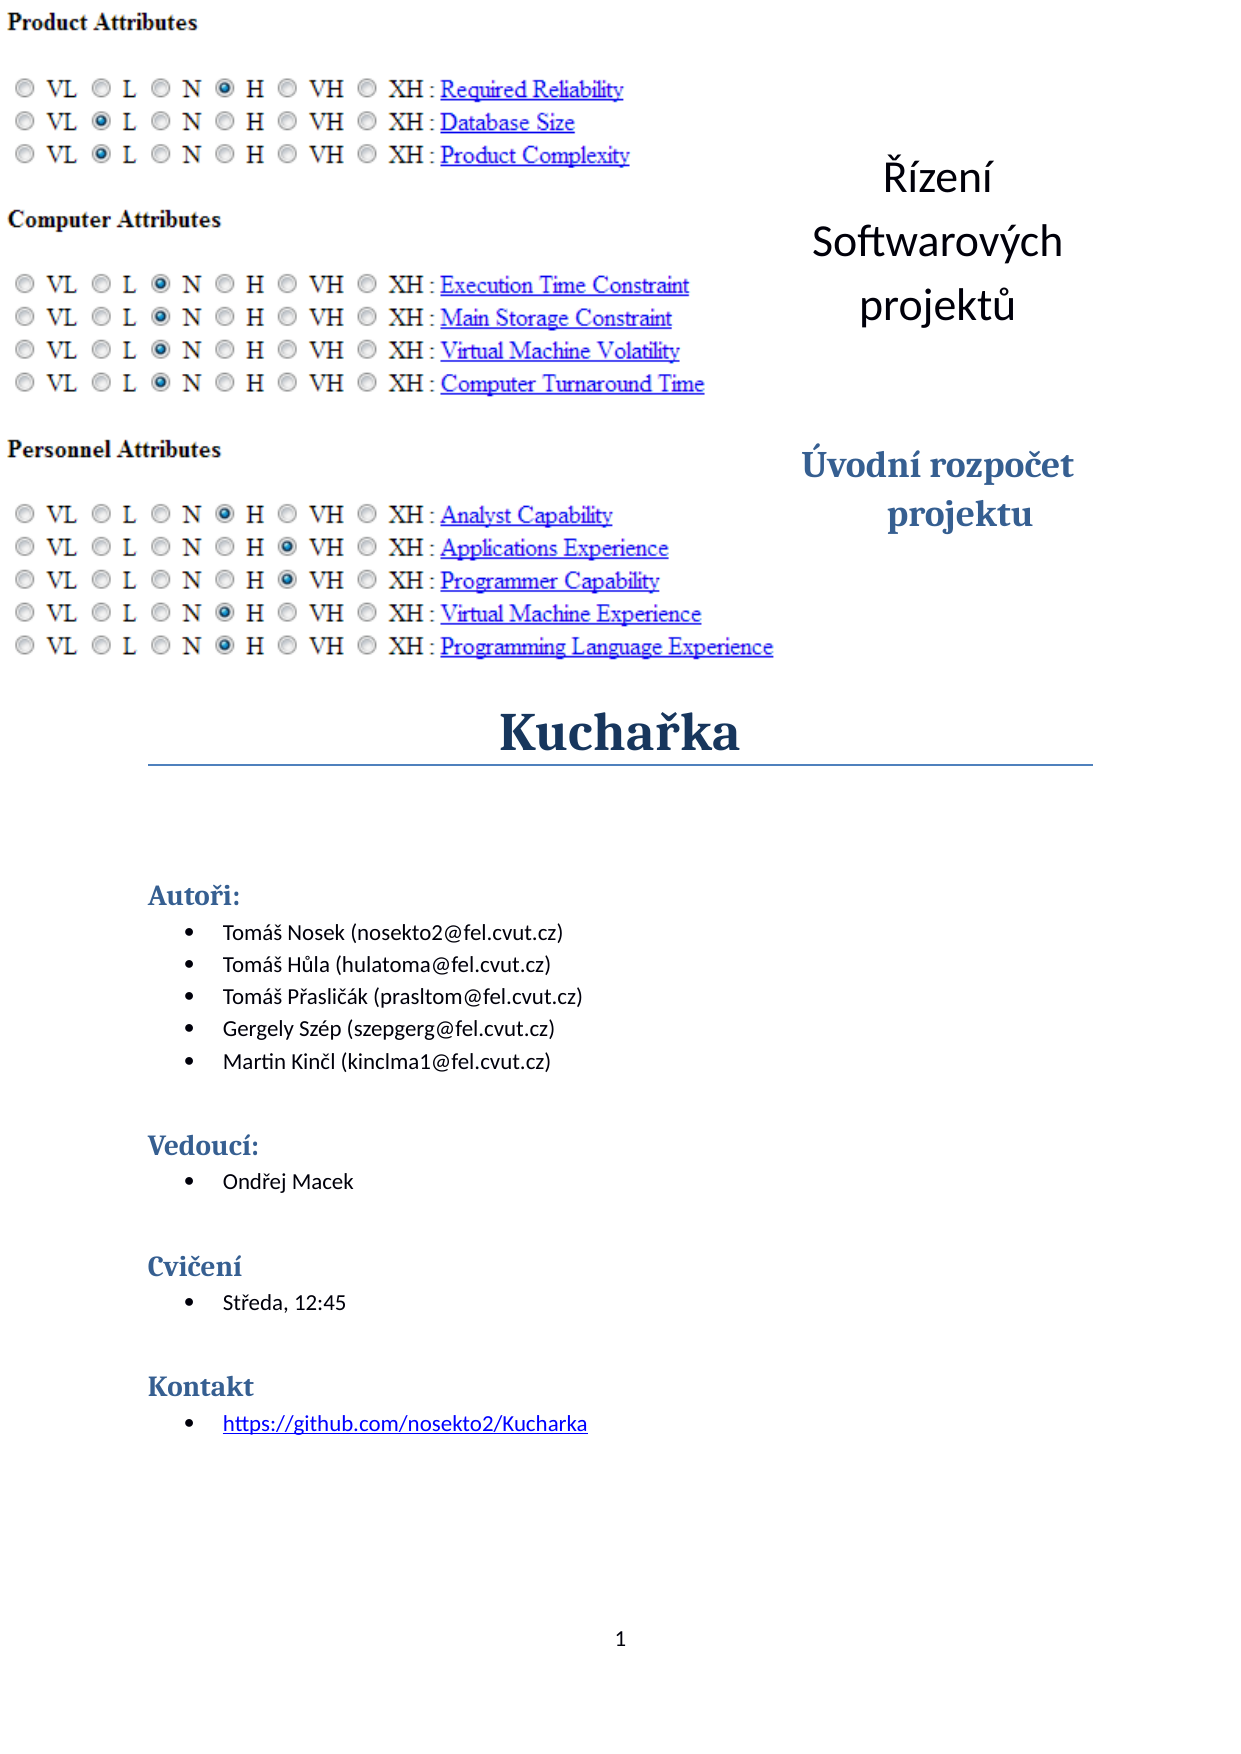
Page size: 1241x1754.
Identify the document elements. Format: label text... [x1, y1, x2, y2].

list Středa, 12:45 [185, 1288, 1093, 1316]
subtitle Kontakt [148, 1370, 1093, 1404]
list Ondřej Macek [185, 1167, 1093, 1196]
title Kuchařka [148, 702, 1093, 764]
subtitle Vedoucí: [148, 1129, 1093, 1162]
list Tomáš Přasličák (prasltom@fel.cvut.cz) [185, 982, 1093, 1010]
subtitle Autoři: [148, 879, 1093, 913]
subtitle Cvičení [148, 1250, 1093, 1283]
list Martin Kinčl (kinclma1@fel.cvut.cz) [185, 1047, 1093, 1075]
list https://github.com/nosekto2/Kucharka [185, 1409, 1093, 1437]
list Gergely Szép (szepgerg@fel.cvut.cz) [185, 1014, 1093, 1043]
picture [0, 0, 783, 675]
text Řízení Softwarových projektů [783, 148, 1093, 332]
list Tomáš Nosek (nosekto2@fel.cvut.cz) [185, 918, 1093, 946]
subtitle Úvodní rozpočet projektu [783, 443, 1093, 536]
list Tomáš Hůla (hulatoma@fel.cvut.cz) [185, 950, 1093, 978]
